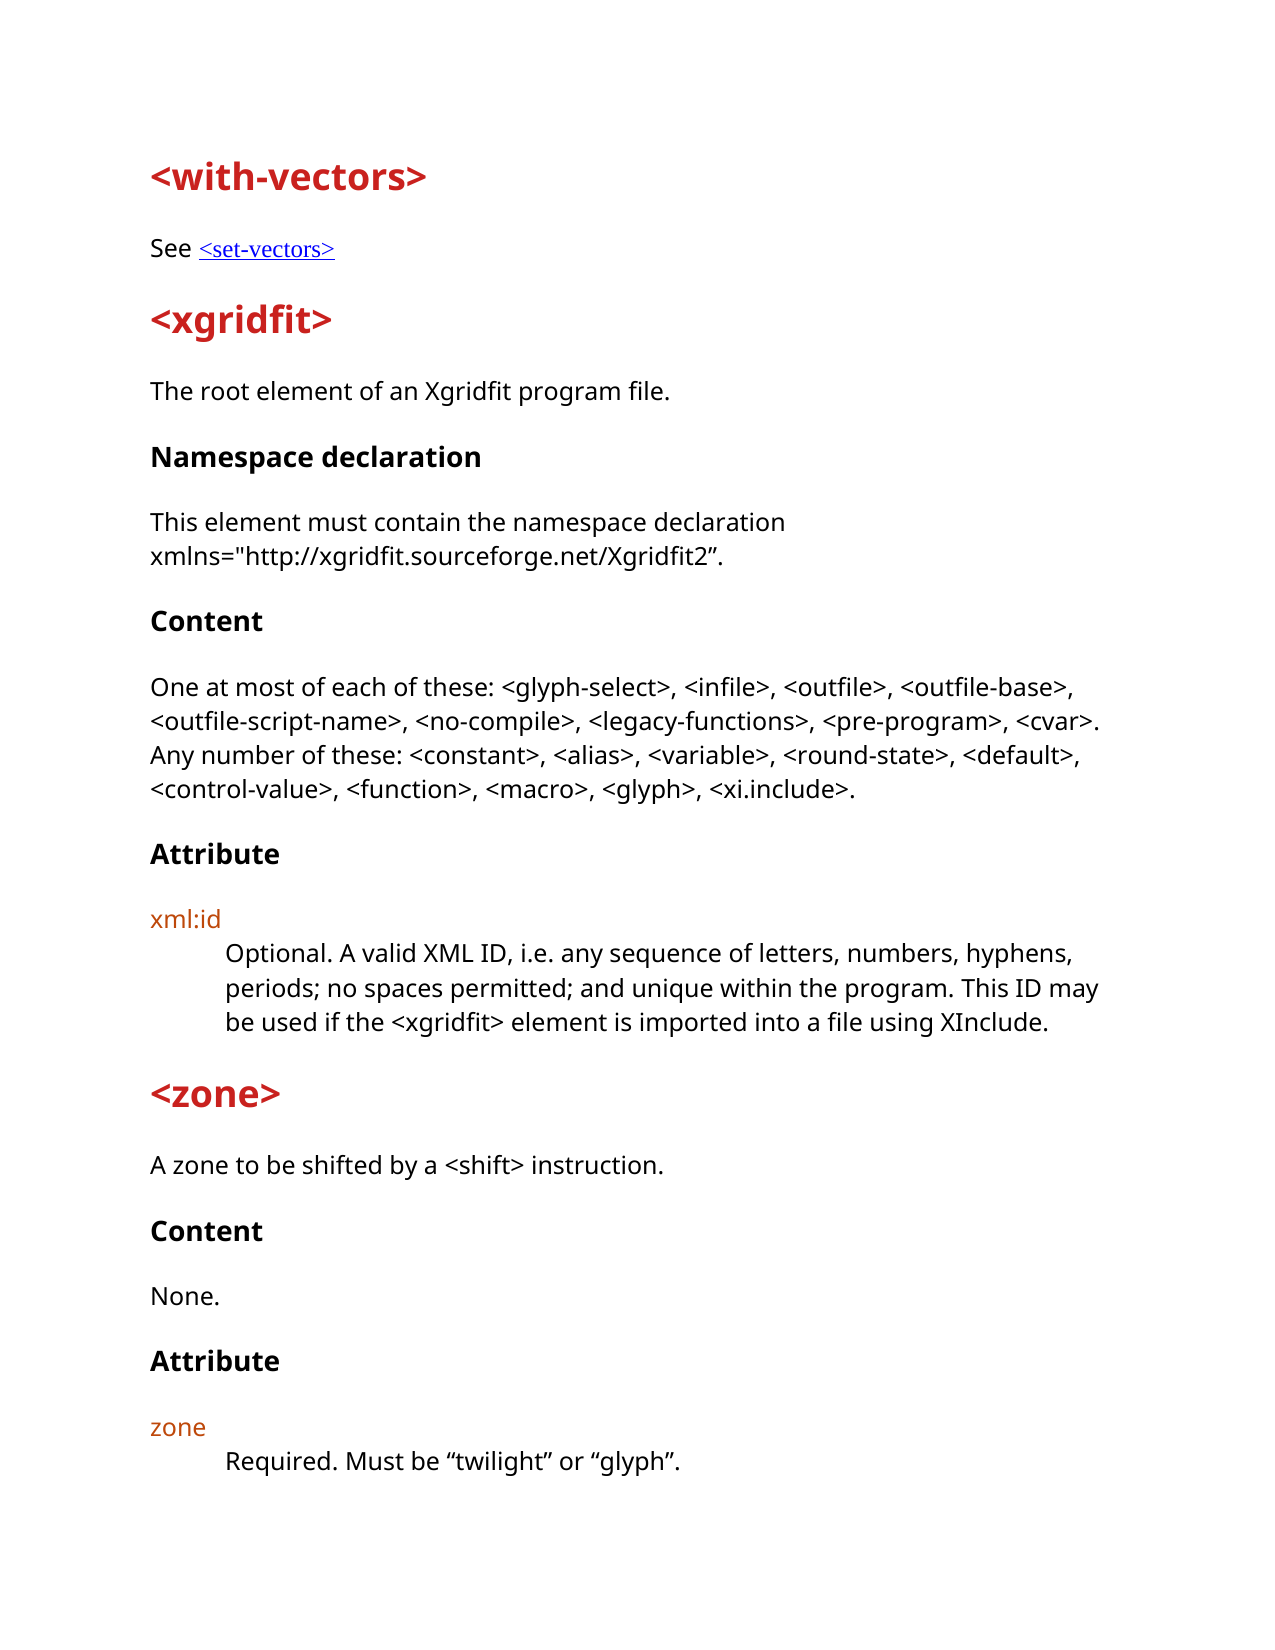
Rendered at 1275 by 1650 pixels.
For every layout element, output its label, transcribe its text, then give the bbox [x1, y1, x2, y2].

subtitle <xgridfit> [150, 293, 1125, 344]
text The root element of an Xgridfit program file. [150, 374, 1125, 408]
subtitle <zone> [150, 1067, 1125, 1118]
text See <set-vectors> [150, 230, 1125, 264]
subtitle Content [150, 1211, 1125, 1249]
text A zone to be shifted by a <shift> instruction. [150, 1148, 1125, 1182]
subtitle Namespace declaration [150, 437, 1125, 475]
text This element must contain the namespace declaration xmlns="http://xgridfit.sourceforge.net/Xgridfit2”. [150, 504, 1125, 572]
text Optional. A valid XML ID, i.e. any sequence of letters, numbers, hyphens, periods; no spaces permitted; and unique within the program. This ID may be used if the <xgridfit> element is imported into a file using XInclude. [225, 936, 1125, 1038]
subtitle <with-vectors> [150, 150, 1125, 201]
subtitle Attribute [150, 834, 1125, 873]
text Required. Must be “twilight” or “glyph”. [225, 1443, 1125, 1477]
subtitle Attribute [150, 1342, 1125, 1380]
subtitle Content [150, 602, 1125, 640]
text One at most of each of these: <glyph-select>, <infile>, <outfile>, <outfile-base>, <outfile-script-name>, <no-compile>, <legacy-functions>, <pre-program>, <cvar>. Any number of these: <constant>, <alias>, <variable>, <round-state>, <default>, <control-value>, <function>, <macro>, <glyph>, <xi.include>. [150, 669, 1125, 805]
text None. [150, 1278, 1125, 1312]
text xml:id [150, 902, 1125, 936]
text zone [150, 1409, 1125, 1443]
